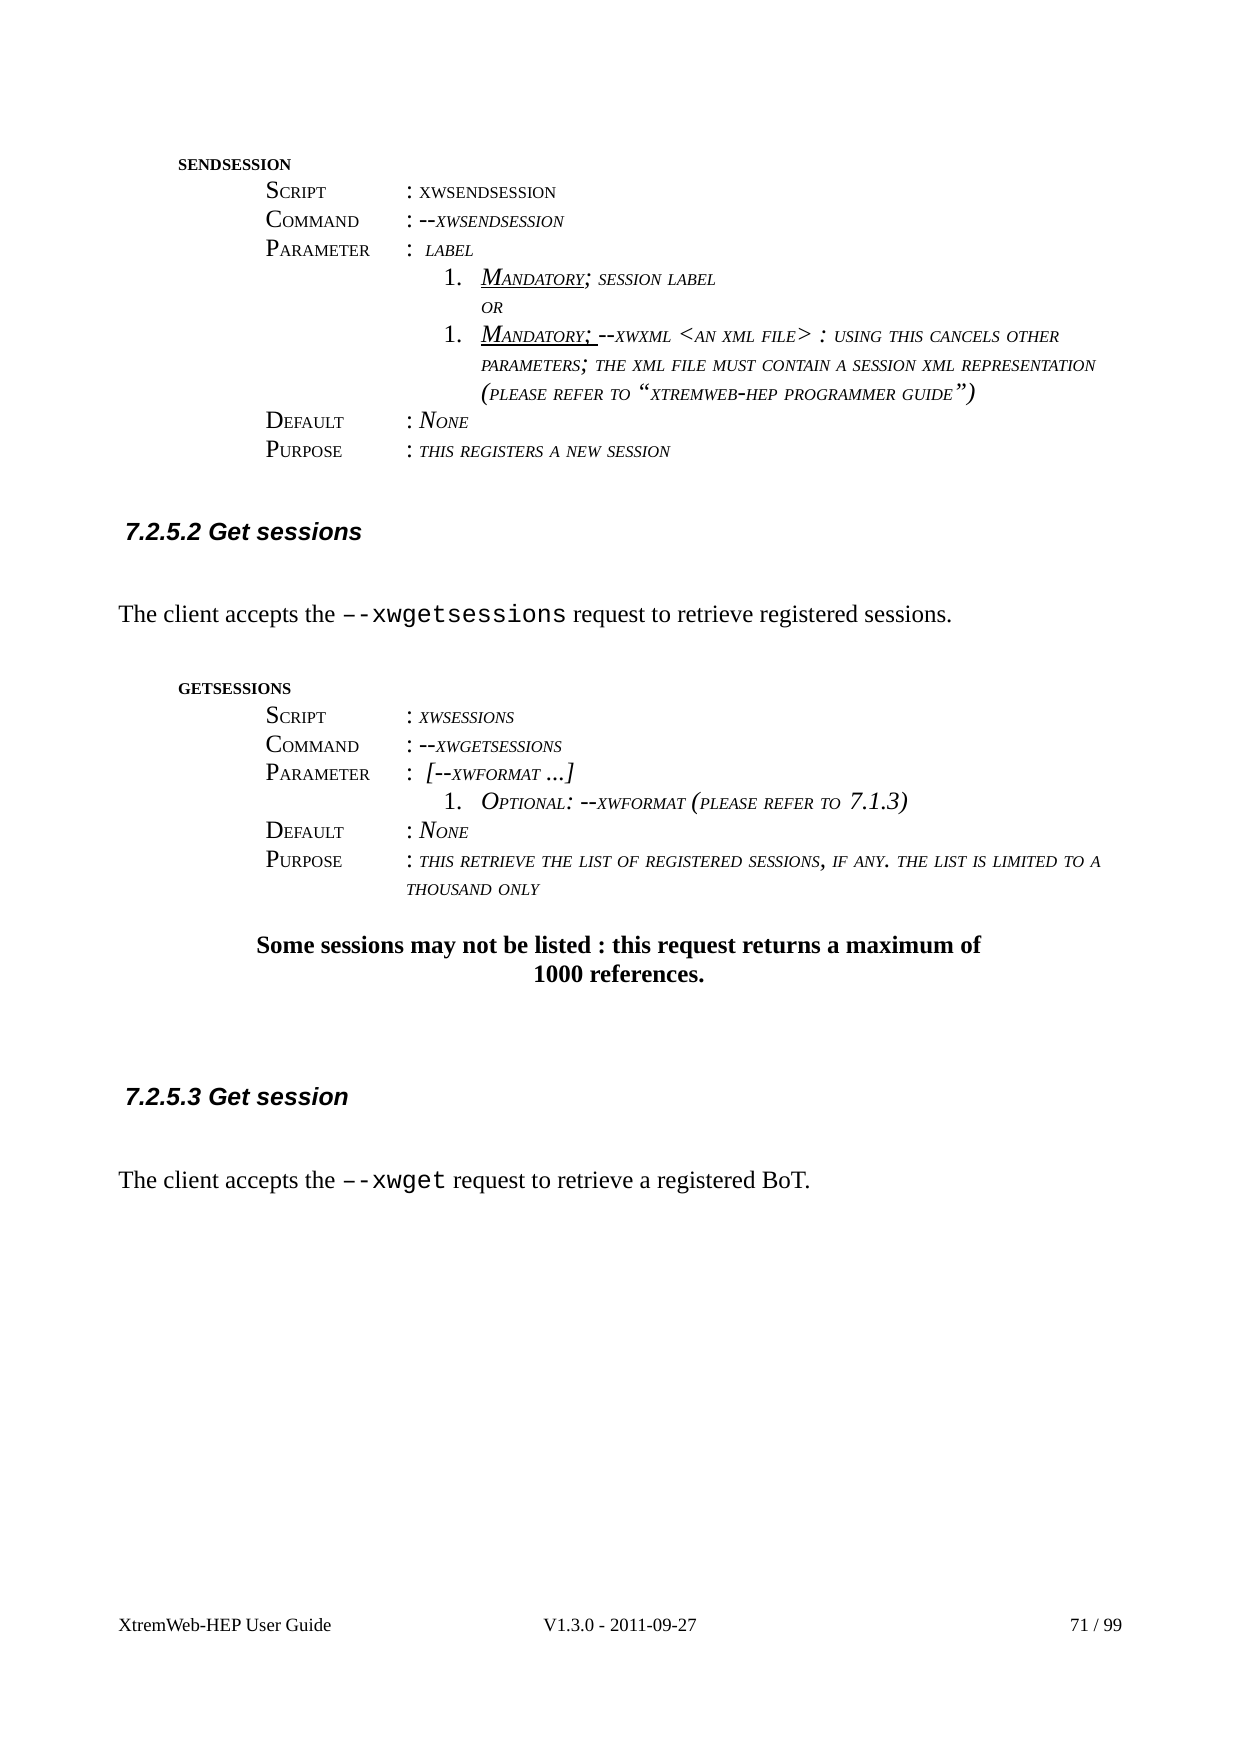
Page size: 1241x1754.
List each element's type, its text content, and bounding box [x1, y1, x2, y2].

text Default : None [265, 815, 1122, 844]
text Script : xwsessions [265, 700, 1122, 729]
list Optional: --xwformat (please refer to 7.1.3) [443, 786, 1122, 815]
text Some sessions may not be listed : this request returns a maximum of 1000 references. [233, 930, 1004, 987]
text sendsession [178, 147, 1122, 176]
subtitle Get sessions [118, 517, 1122, 545]
list Mandatory; --xwxml <an xml file> : using this cancels other parameters; the xml file must contain a session xml representation (please refer to “xtremweb-hep programmer guide”) [443, 319, 1122, 406]
list Mandatory; session label [443, 262, 1122, 291]
text Purpose : this registers a new session [265, 434, 1122, 463]
subtitle Get session [118, 1082, 1122, 1111]
text Command : --xwsendsession [265, 204, 1122, 233]
text Command : --xwgetsessions [265, 729, 1122, 757]
text Default : None [265, 406, 1122, 434]
text Parameter : label [265, 233, 1122, 262]
text Script : xwsendsession [265, 176, 1122, 204]
text The client accepts the –-xwgetsessions request to retrieve registered sessions. [118, 599, 1122, 630]
text Purpose : this retrieve the list of registered sessions, if any. the list is limited to a thousand only [265, 844, 1122, 901]
text The client accepts the –-xwget request to retrieve a registered BoT. [118, 1165, 1122, 1196]
text getsessions [178, 671, 1122, 700]
text Parameter : [--xwformat ...] [265, 757, 1122, 786]
list or [443, 291, 1122, 319]
